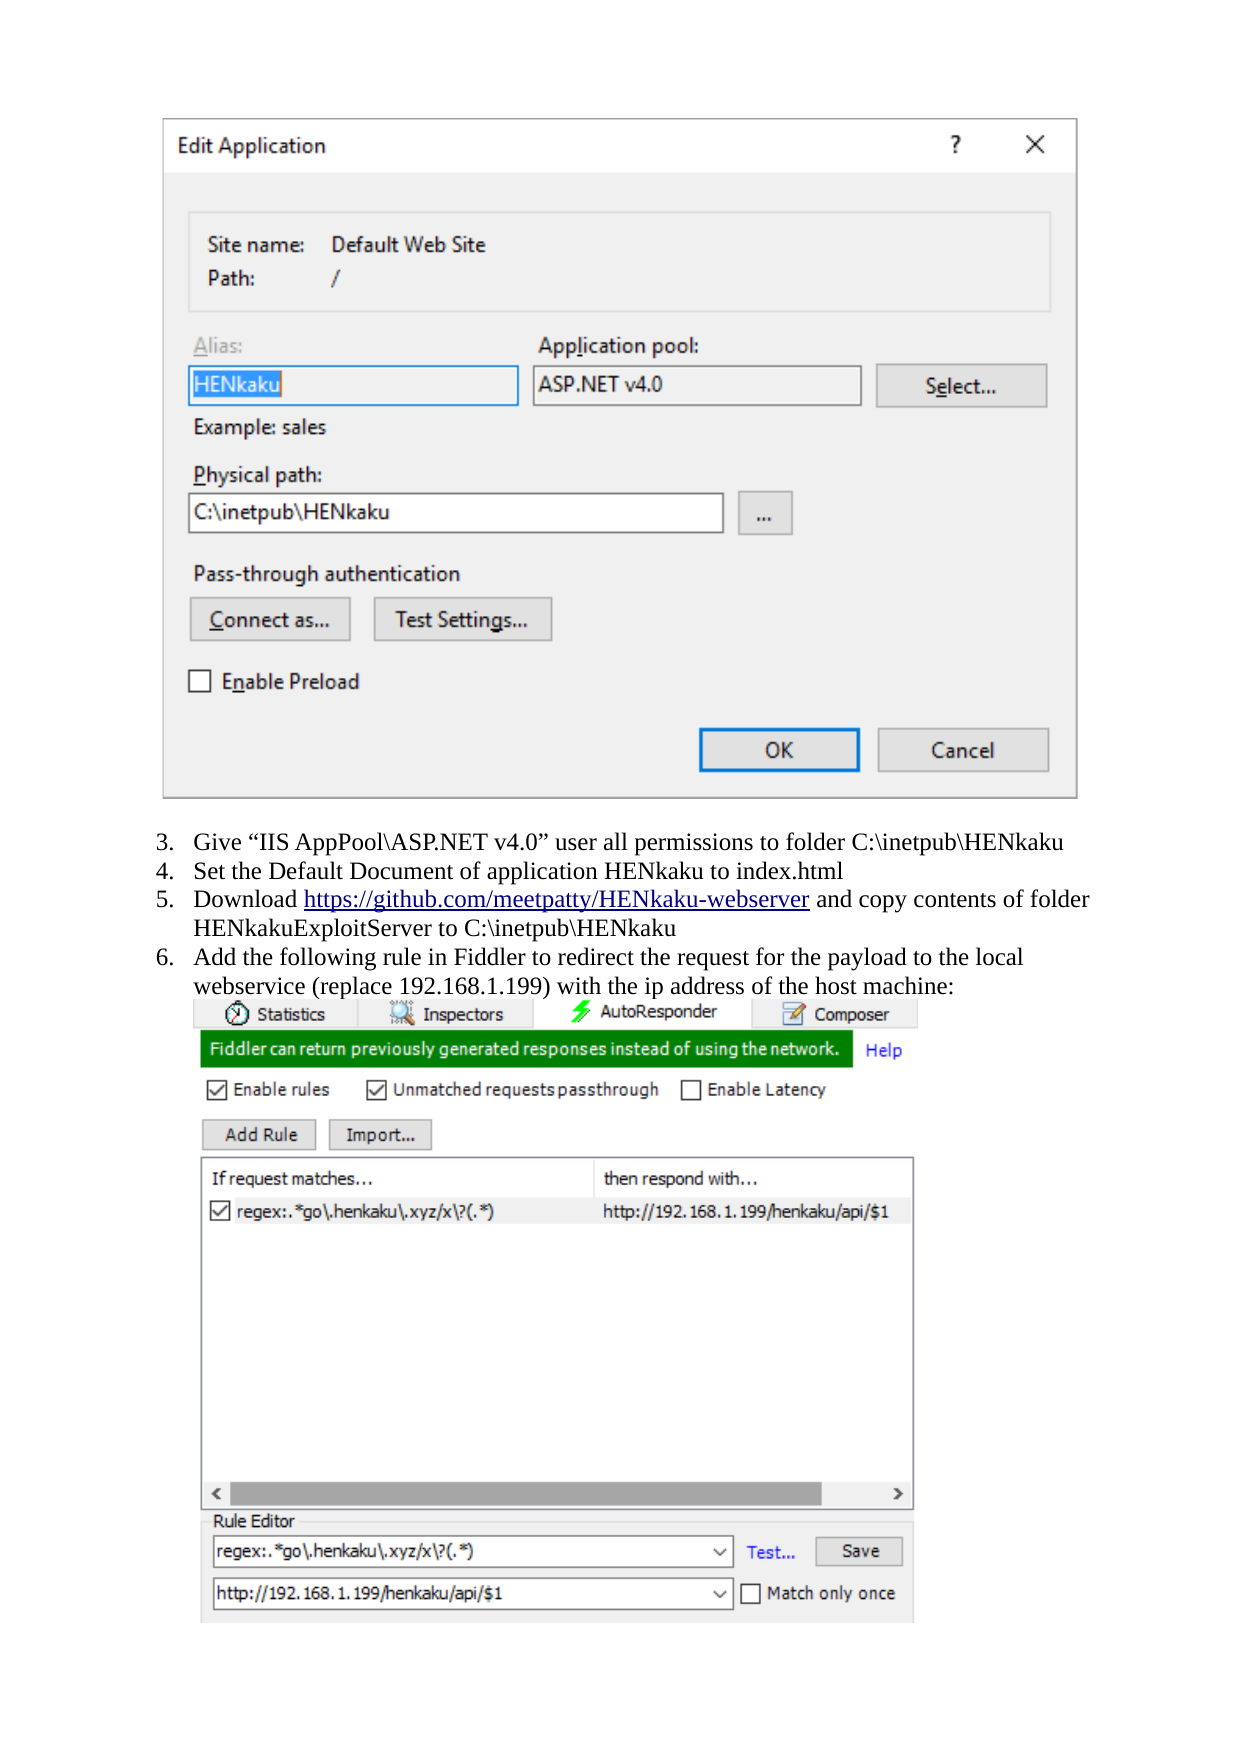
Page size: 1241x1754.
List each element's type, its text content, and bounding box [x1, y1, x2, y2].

list Add the following rule in Fiddler to redirect the request for the payload to the local webservice (replace 192.168.1.199) with the ip address of the host machine: [156, 942, 1122, 999]
list Download https://github.com/meetpatty/HENkaku-webserver and copy contents of folder HENkakuExploitServer to C:\inetpub\HENkaku [156, 884, 1122, 942]
picture [162, 118, 1078, 799]
list Give “IIS AppPool\ASP.NET v4.0” user all permissions to folder C:\inetpub\HENkaku [156, 827, 1122, 856]
list Set the Default Document of application HENkaku to index.html [156, 856, 1122, 884]
picture [193, 999, 919, 1623]
